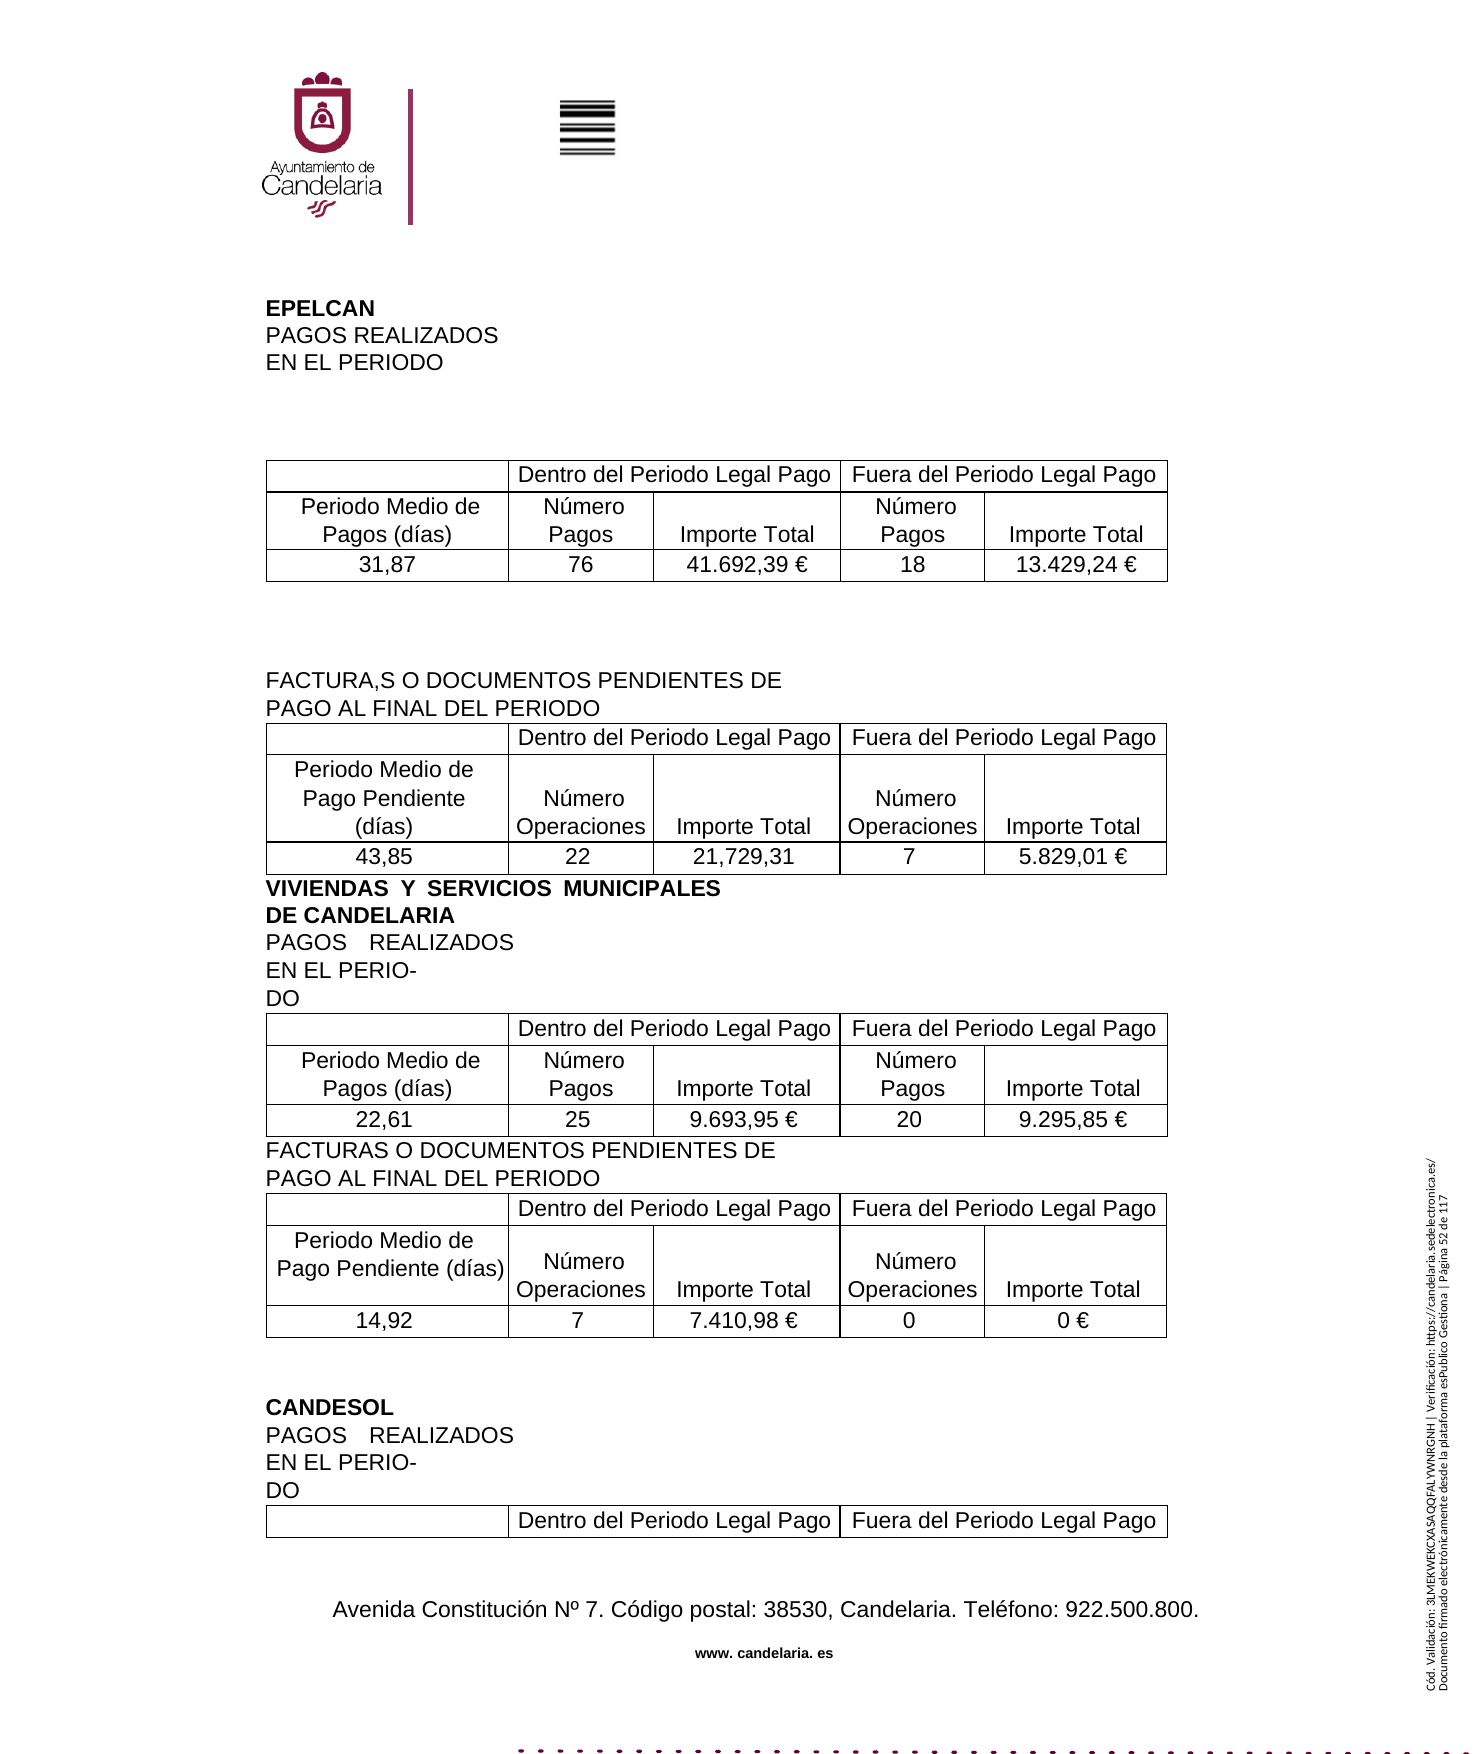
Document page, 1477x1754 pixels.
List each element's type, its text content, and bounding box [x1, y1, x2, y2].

table_cell Número Pagos [841, 1046, 984, 1103]
table_header Fuera del Periodo Legal Pago [841, 724, 1166, 754]
text PAGO AL FINAL DEL PERIODO [265, 1165, 1263, 1191]
table_header Fuera del Periodo Legal Pago [841, 1506, 1167, 1537]
table_cell Importe Total [654, 755, 839, 841]
text VIVIENDAS Y SERVICIOS MUNICIPALES DE CANDELARIA [265, 874, 721, 928]
table_cell 43,85 [267, 843, 508, 873]
table_cell 21,729,31 [654, 843, 839, 873]
table_cell Periodo Medio de Pagos (días) [267, 1046, 508, 1103]
table_cell 7 [841, 843, 984, 873]
table_cell Periodo Medio de Pagos (días) [267, 493, 508, 549]
table_header [267, 1506, 508, 1537]
text PAGOS REALIZADOS EN EL PERIO- [265, 929, 514, 983]
table_cell Importe Total [654, 493, 840, 549]
table_cell 0 € [985, 1306, 1166, 1337]
table_cell Importe Total [654, 1046, 839, 1103]
table_cell Periodo Medio de Pago Pendiente (días) [267, 755, 508, 841]
table_cell Periodo Medio de Pago Pendiente (días) [267, 1226, 508, 1305]
table_cell Número Pagos [841, 493, 984, 549]
table_cell 22,61 [267, 1105, 508, 1136]
table_cell 14,92 [267, 1306, 508, 1337]
table_cell 18 [841, 550, 984, 581]
table_header Dentro del Periodo Legal Pago [509, 1506, 839, 1537]
table_cell Número Operaciones [509, 755, 653, 841]
table_header Dentro del Periodo Legal Pago [509, 461, 840, 491]
table_cell 41.692,39 € [654, 550, 840, 581]
table_header Dentro del Periodo Legal Pago [509, 1014, 839, 1044]
table_cell 9.295,85 € [985, 1105, 1167, 1136]
text CANDESOL [265, 1394, 1263, 1421]
table_cell Importe Total [985, 1046, 1167, 1103]
table_cell Número Pagos [509, 493, 653, 549]
table_cell 20 [841, 1105, 984, 1136]
table_header [267, 724, 508, 754]
table_header Fuera del Periodo Legal Pago [841, 461, 1167, 491]
table_cell Número Operaciones [841, 1226, 984, 1305]
table_cell 5.829,01 € [985, 843, 1166, 873]
table_header Dentro del Periodo Legal Pago [509, 1194, 839, 1225]
table_cell 7.410,98 € [654, 1306, 839, 1337]
table_cell 25 [509, 1105, 653, 1136]
table_cell Número Operaciones [841, 755, 984, 841]
table_cell 76 [509, 550, 653, 581]
text PAGOS REALIZADOS EN EL PERIO- [265, 1422, 514, 1476]
table_cell 9.693,95 € [654, 1105, 839, 1136]
table_cell 31,87 [267, 550, 508, 581]
table_cell 13.429,24 € [985, 550, 1167, 581]
table_header [267, 1014, 508, 1044]
table_cell Importe Total [985, 1226, 1166, 1305]
table_header [267, 1194, 508, 1225]
table_cell 0 [841, 1306, 984, 1337]
table_cell Importe Total [985, 493, 1167, 549]
text PAGO AL FINAL DEL PERIODO [265, 694, 1263, 721]
text DO [265, 984, 1263, 1011]
table_header [267, 461, 508, 491]
table_cell 7 [509, 1306, 653, 1337]
table_header Dentro del Periodo Legal Pago [509, 724, 839, 754]
table_header Fuera del Periodo Legal Pago [841, 1194, 1166, 1225]
table_cell Importe Total [654, 1226, 839, 1305]
table_header Fuera del Periodo Legal Pago [841, 1014, 1167, 1044]
table_cell Número Pagos [509, 1046, 653, 1103]
text PAGOS REALIZADOS EN EL PERIODO [265, 323, 514, 375]
text FACTURAS O DOCUMENTOS PENDIENTES DE [265, 1137, 1263, 1163]
table_cell 22 [509, 843, 653, 873]
text FACTURA,S O DOCUMENTOS PENDIENTES DE [265, 667, 1263, 693]
table_cell Importe Total [985, 755, 1166, 841]
table_cell Número Operaciones [509, 1226, 653, 1305]
text EPELCAN [265, 295, 1263, 322]
text DO [265, 1477, 1263, 1504]
